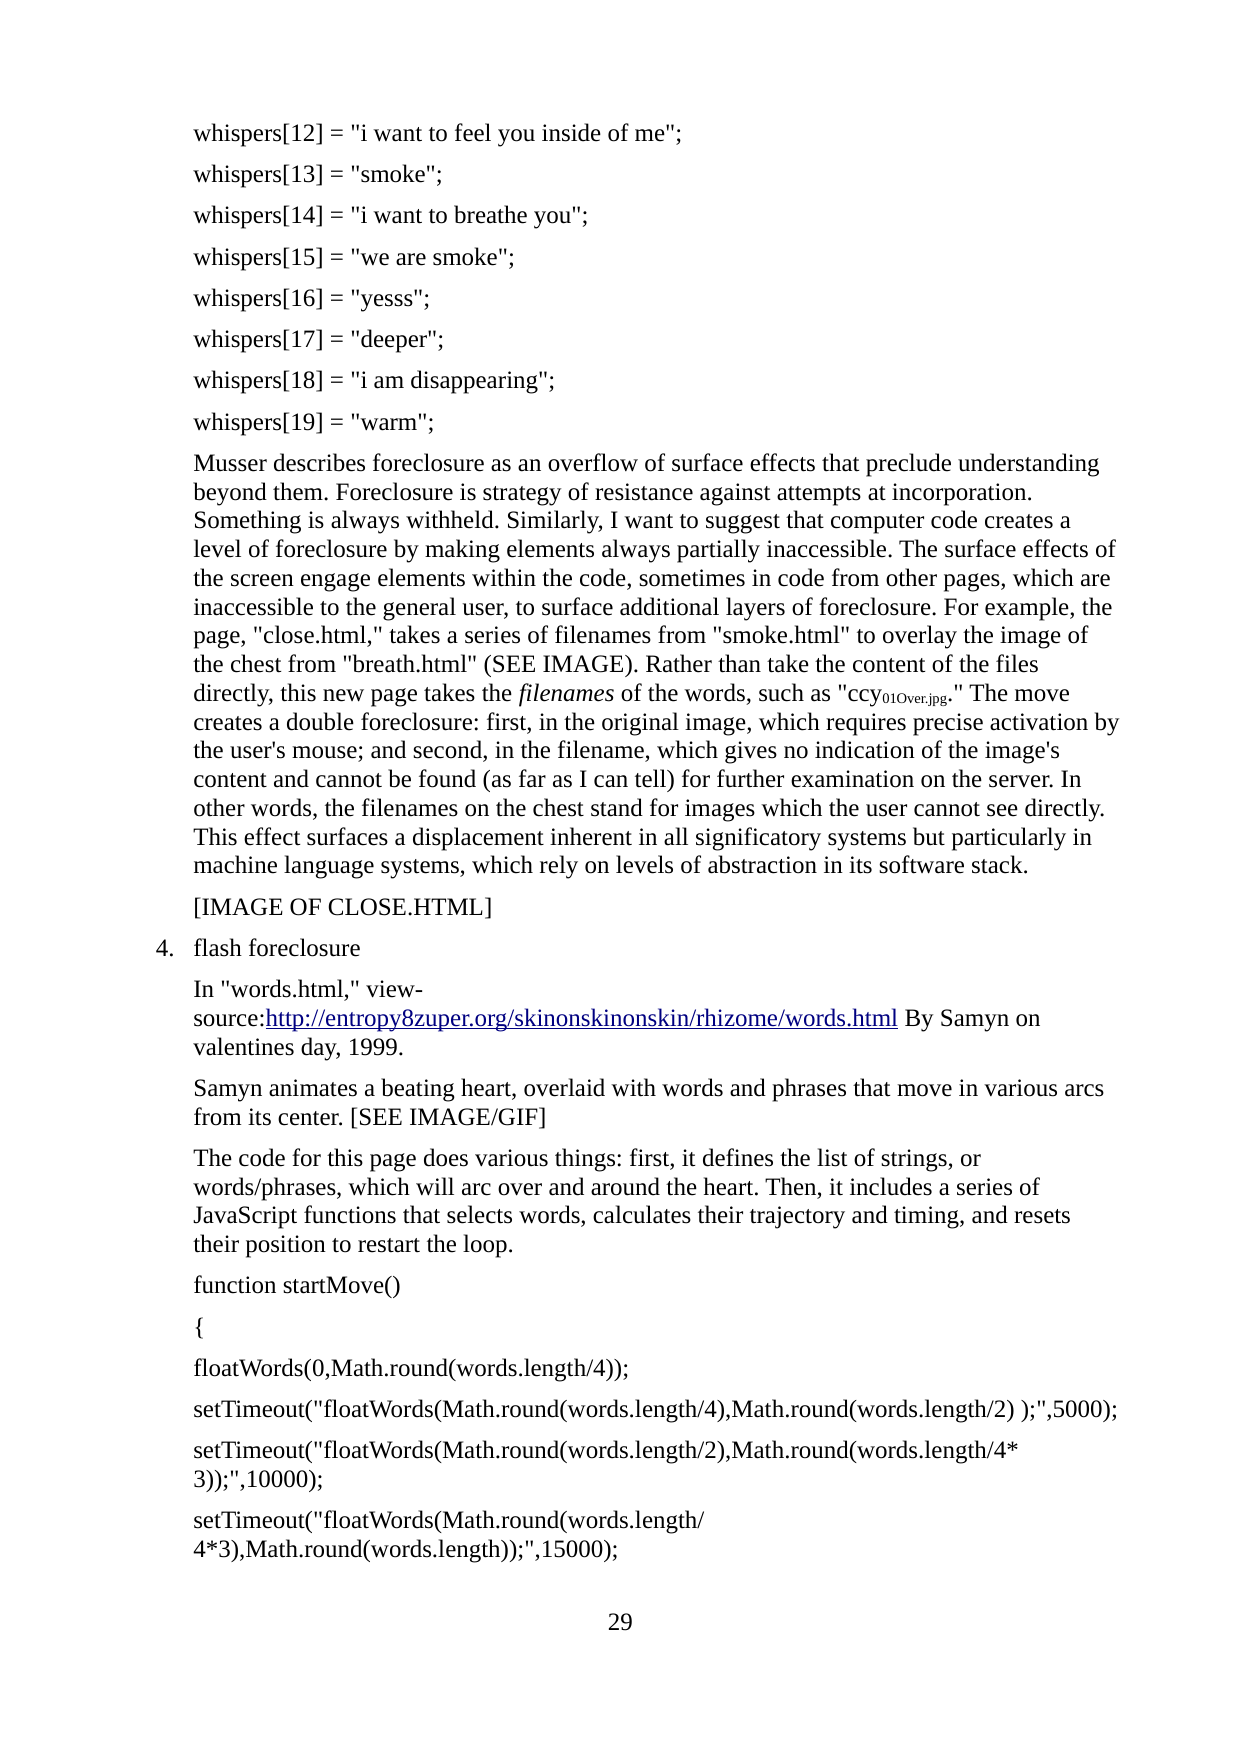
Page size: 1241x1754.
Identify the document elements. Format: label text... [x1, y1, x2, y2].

list floatWords(0,Math.round(words.length/4)); [156, 1353, 1122, 1382]
list setTimeout("floatWords(Math.round(words.length/4),Math.round(words.length/2) );",5000); [156, 1394, 1122, 1423]
list setTimeout("floatWords(Math.round(words.length/4*3),Math.round(words.length));",15000); [156, 1506, 1122, 1563]
list Musser describes foreclosure as an overflow of surface effects that preclude understanding beyond them. Foreclosure is strategy of resistance against attempts at incorporation. Something is always withheld. Similarly, I want to suggest that computer code creates a level of foreclosure by making elements always partially inaccessible. The surface effects of the screen engage elements within the code, sometimes in code from other pages, which are inaccessible to the general user, to surface additional layers of foreclosure. For example, the page, "close.html," takes a series of filenames from "smoke.html" to overlay the image of the chest from "breath.html" (SEE IMAGE). Rather than take the content of the files directly, this new page takes the filenames of the words, such as "ccy01Over.jpg." The move creates a double foreclosure: first, in the original image, which requires precise activation by the user's mouse; and second, in the filename, which gives no indication of the image's content and cannot be found (as far as I can tell) for further examination on the server. In other words, the filenames on the chest stand for images which the user cannot see directly. This effect surfaces a displacement inherent in all significatory systems but particularly in machine language systems, which rely on levels of abstraction in its software stack. [156, 448, 1122, 879]
list whispers[13] = "smoke"; [156, 159, 1122, 188]
list function startMove() [156, 1271, 1122, 1299]
list flash foreclosure [156, 933, 1122, 962]
list whispers[14] = "i want to breathe you"; [156, 201, 1122, 229]
list In "words.html," view-source:http://entropy8zuper.org/skinonskinonskin/rhizome/words.html By Samyn on valentines day, 1999. [156, 974, 1122, 1061]
list whispers[17] = "deeper"; [156, 324, 1122, 353]
list whispers[12] = "i want to feel you inside of me"; [156, 118, 1122, 147]
list whispers[18] = "i am disappearing"; [156, 366, 1122, 394]
list whispers[19] = "warm"; [156, 407, 1122, 436]
list whispers[15] = "we are smoke"; [156, 242, 1122, 271]
list whispers[16] = "yesss"; [156, 283, 1122, 312]
list [IMAGE OF CLOSE.HTML] [156, 892, 1122, 921]
list setTimeout("floatWords(Math.round(words.length/2),Math.round(words.length/4* 3));",10000); [156, 1436, 1122, 1493]
list Samyn animates a beating heart, overlaid with words and phrases that move in various arcs from its center. [SEE IMAGE/GIF] [156, 1073, 1122, 1131]
list The code for this page does various things: first, it defines the list of strings, or words/phrases, which will arc over and around the heart. Then, it includes a series of JavaScript functions that selects words, calculates their trajectory and timing, and resets their position to restart the loop. [156, 1143, 1122, 1258]
list { [156, 1312, 1122, 1341]
